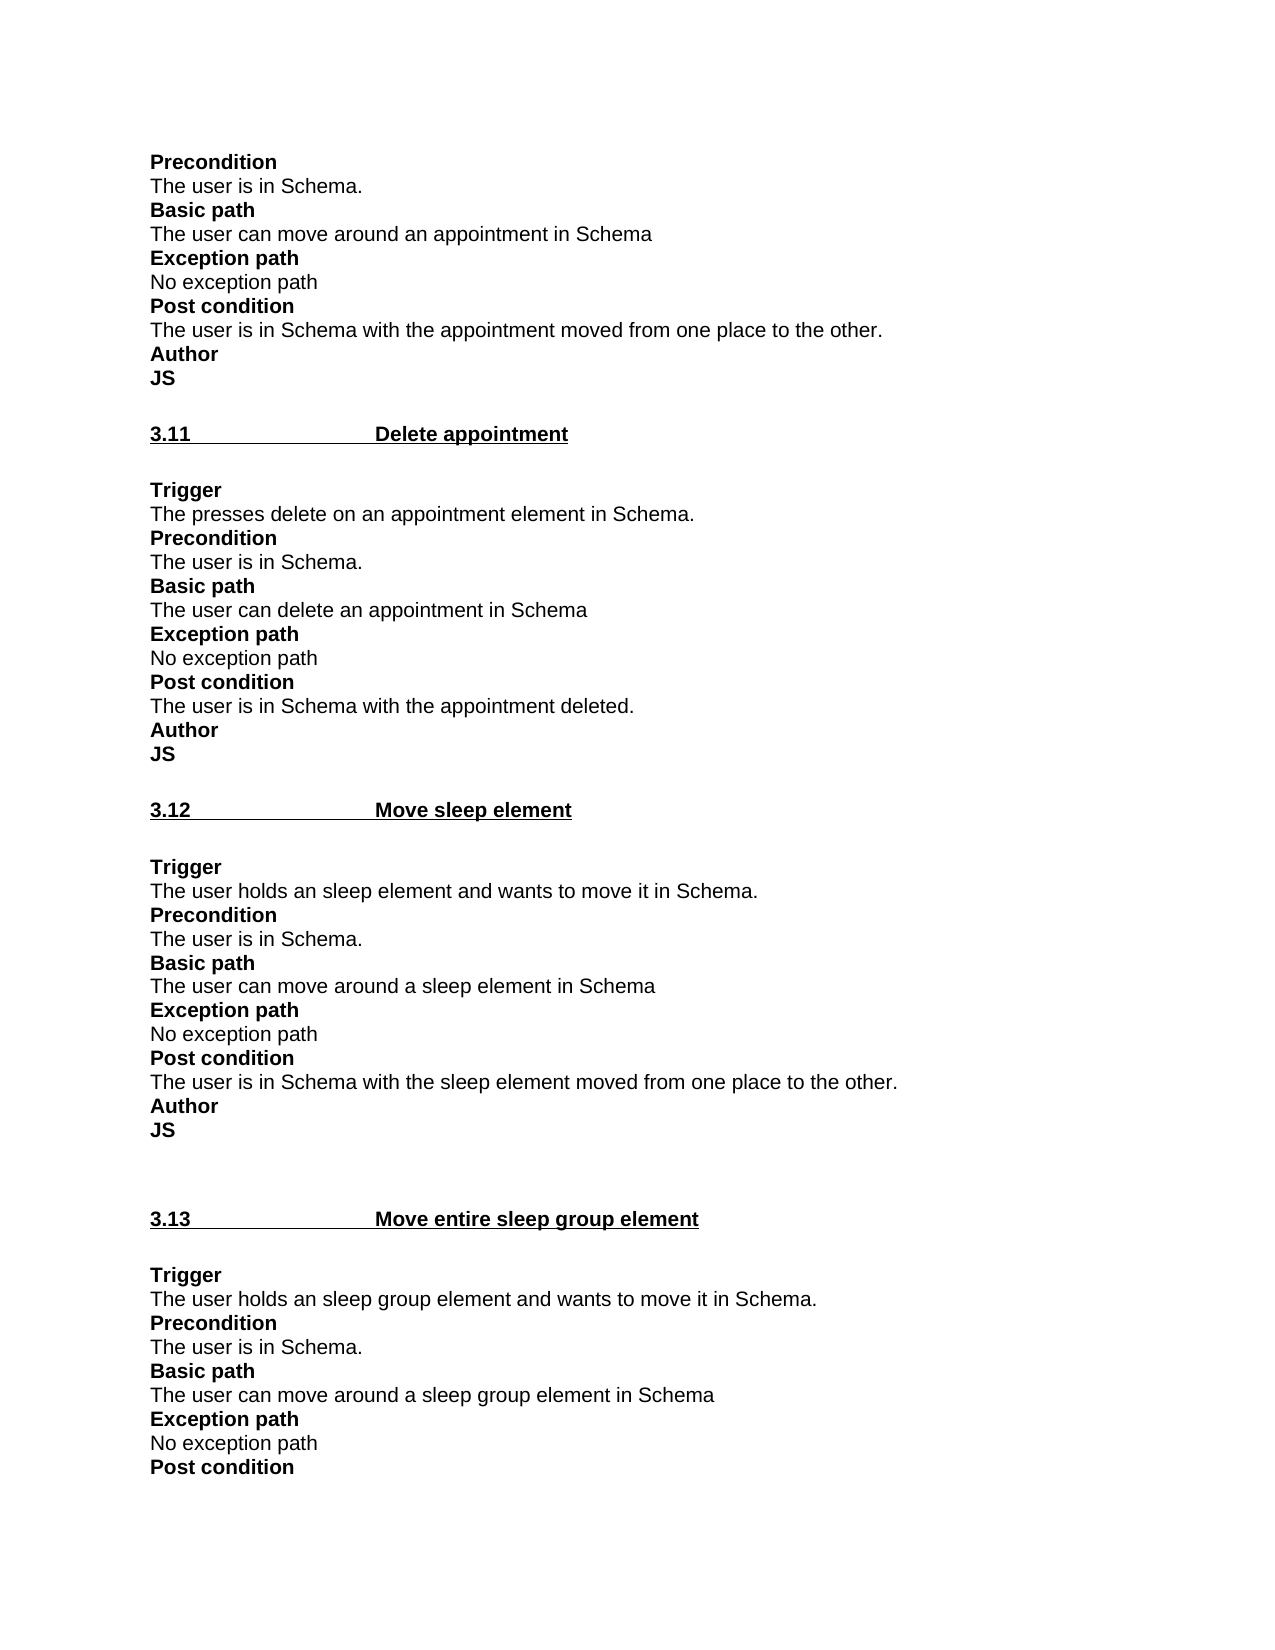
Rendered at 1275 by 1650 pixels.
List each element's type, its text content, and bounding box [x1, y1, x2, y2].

text Precondition The user is in Schema. Basic path The user can move around an appointment in Schema Exception path No exception path Post condition The user is in Schema with the appointment moved from one place to the other. Author JS 3.11 Delete appointment Trigger The presses delete on an appointment element in Schema. Precondition The user is in Schema. Basic path The user can delete an appointment in Schema Exception path No exception path Post condition The user is in Schema with the appointment deleted. Author JS 3.12 Move sleep element Trigger The user holds an sleep element and wants to move it in Schema. Precondition The user is in Schema. Basic path The user can move around a sleep element in Schema Exception path No exception path Post condition The user is in Schema with the sleep element moved from one place to the other. Author JS 3.13 Move entire sleep group element Trigger The user holds an sleep group element and wants to move it in Schema. Precondition The user is in Schema. Basic path The user can move around a sleep group element in Schema Exception path No exception path Post condition [150, 150, 1125, 1479]
